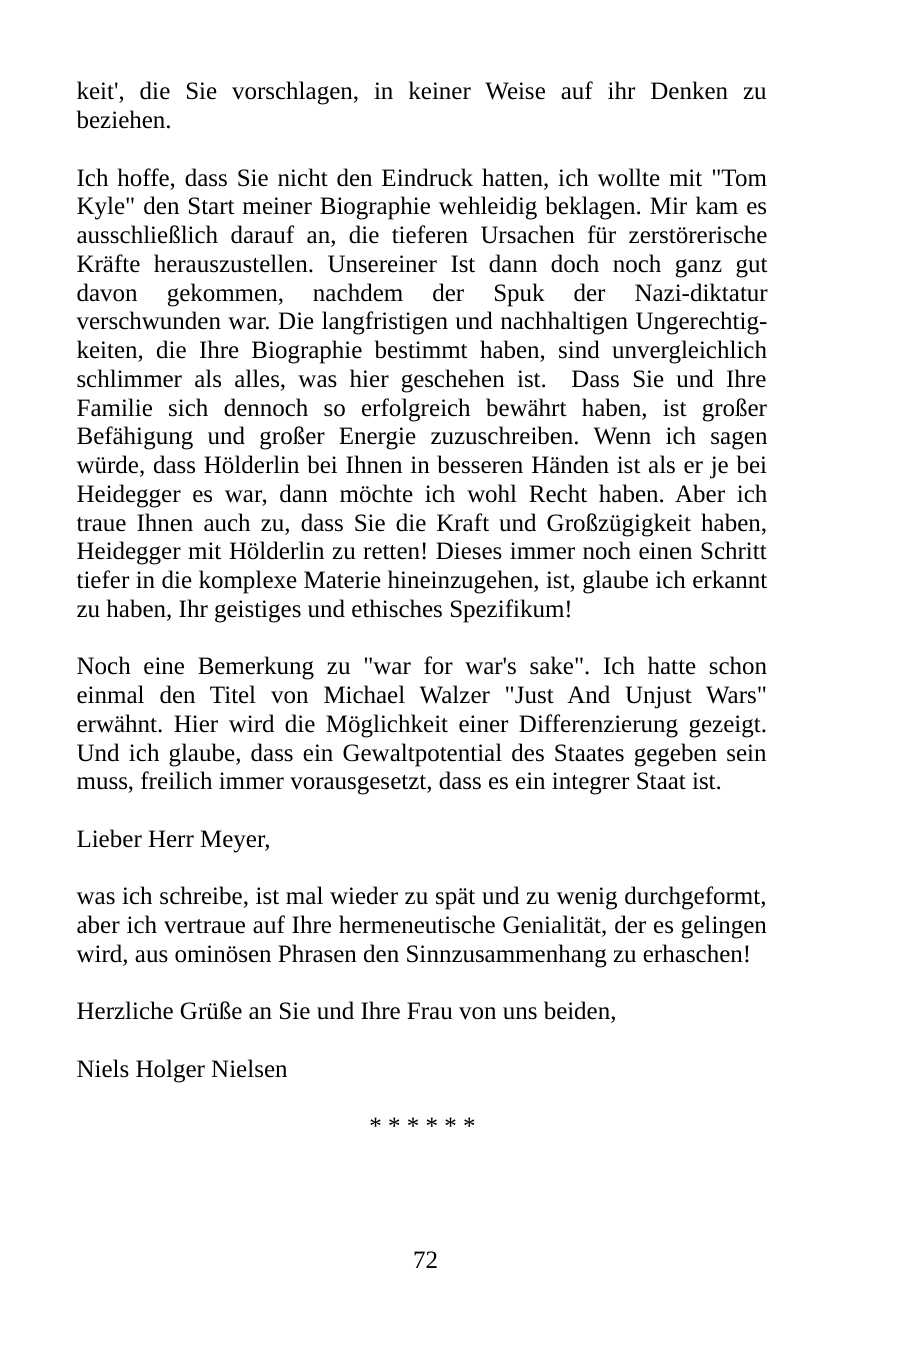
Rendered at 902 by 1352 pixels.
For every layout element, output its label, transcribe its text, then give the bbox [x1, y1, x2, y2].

text * * * * * * [76, 1111, 768, 1140]
text keit', die Sie vorschlagen, in keiner Weise auf ihr Denken zu beziehen. [76, 76, 768, 134]
text Herzliche Grüße an Sie und Ihre Frau von uns beiden, [76, 996, 768, 1025]
text was ich schreibe, ist mal wieder zu spät und zu wenig durchgeformt, aber ich vertraue auf Ihre hermeneutische Genialität, der es gelingen wird, aus ominösen Phrasen den Sinnzusammenhang zu erhaschen! [76, 881, 768, 968]
text Ich hoffe, dass Sie nicht den Eindruck hatten, ich wollte mit "Tom Kyle" den Start meiner Biographie wehleidig beklagen. Mir kam es ausschließlich darauf an, die tieferen Ursachen für zerstörerische Kräfte herauszustellen. Unsereiner Ist dann doch noch ganz gut davon gekommen, nachdem der Spuk der Nazi-diktatur verschwunden war. Die langfristigen und nachhaltigen Ungerechtig-keiten, die Ihre Biographie bestimmt haben, sind unvergleichlich schlimmer als alles, was hier geschehen ist. Dass Sie und Ihre Familie sich dennoch so erfolgreich bewährt haben, ist großer Befähigung und großer Energie zuzuschreiben. Wenn ich sagen würde, dass Hölderlin bei Ihnen in besseren Händen ist als er je bei Heidegger es war, dann möchte ich wohl Recht haben. Aber ich traue Ihnen auch zu, dass Sie die Kraft und Großzügigkeit haben, Heidegger mit Hölderlin zu retten! Dieses immer noch einen Schritt tiefer in die komplexe Materie hineinzugehen, ist, glaube ich erkannt zu haben, Ihr geistiges und ethisches Spezifikum! [76, 163, 768, 623]
text Noch eine Bemerkung zu "war for war's sake". Ich hatte schon einmal den Titel von Michael Walzer "Just And Unjust Wars" erwähnt. Hier wird die Möglichkeit einer Differenzierung gezeigt. Und ich glaube, dass ein Gewaltpotential des Staates gegeben sein muss, freilich immer vorausgesetzt, dass es ein integrer Staat ist. [76, 651, 768, 795]
text Niels Holger Nielsen [76, 1054, 768, 1083]
text Lieber Herr Meyer, [76, 824, 768, 853]
